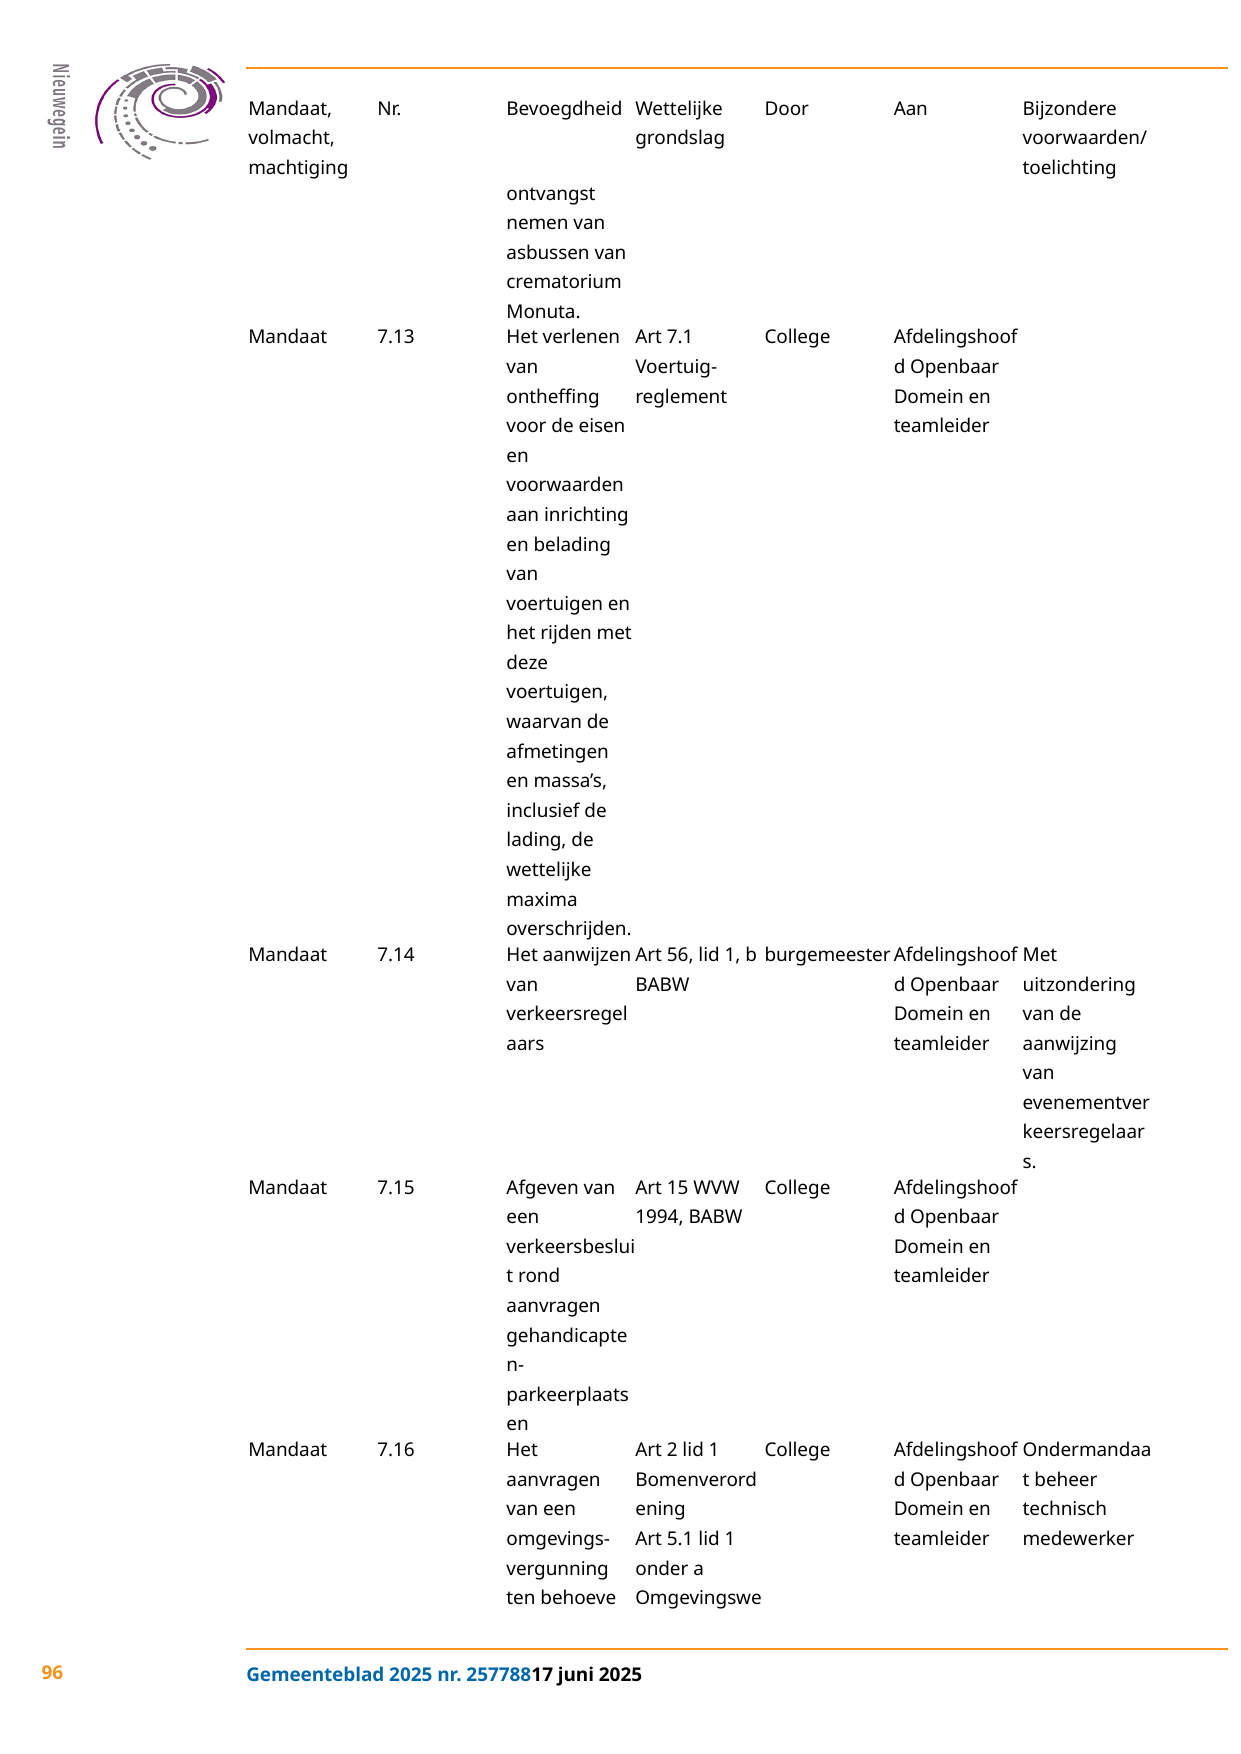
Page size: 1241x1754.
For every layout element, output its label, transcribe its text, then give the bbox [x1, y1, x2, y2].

table_cell [1023, 180, 1152, 324]
table_cell [1023, 1174, 1152, 1436]
table_cell 7.16 [377, 1436, 506, 1610]
table_cell Het aanvragen van een omgevings-vergunning ten behoeve [506, 1436, 635, 1610]
table_cell Afgeven van een verkeersbesluit rond aanvragen gehandicapten-parkeerplaatsen [506, 1174, 635, 1436]
table_cell [248, 180, 377, 324]
table_cell Mandaat [248, 1436, 377, 1610]
table_cell [894, 180, 1022, 324]
table_cell College [764, 324, 893, 941]
table_cell [635, 180, 764, 324]
table_cell Ondermandaat beheer technisch medewerker [1023, 1436, 1152, 1610]
table_cell Art 7.1 Voertuig-reglement [635, 324, 764, 941]
table_header Aan [894, 95, 1022, 180]
table_cell Mandaat [248, 324, 377, 941]
table_cell Afdelingshoofd Openbaar Domein en teamleider [894, 941, 1022, 1174]
table_cell Afdelingshoofd Openbaar Domein en teamleider [894, 1436, 1022, 1610]
table_cell Met uitzondering van de aanwijzing van evenementverkeersregelaars. [1023, 941, 1152, 1174]
table_cell Het verlenen van ontheffing voor de eisen en voorwaarden aan inrichting en belading van voertuigen en het rijden met deze voertuigen, waarvan de afmetingen en massa’s, inclusief de lading, de wettelijke maxima overschrijden. [506, 324, 635, 941]
table_cell Art 15 WVW 1994, BABW [635, 1174, 764, 1436]
table_cell [377, 180, 506, 324]
table_header Mandaat, volmacht, machtiging [248, 95, 377, 180]
table_header Door [764, 95, 893, 180]
table_cell Afdelingshoofd Openbaar Domein en teamleider [894, 324, 1022, 941]
table_cell Mandaat [248, 1174, 377, 1436]
table_cell ontvangst nemen van asbussen van crematorium Monuta. [506, 180, 635, 324]
table_cell College [764, 1436, 893, 1610]
table_cell 7.13 [377, 324, 506, 941]
table_cell [764, 180, 893, 324]
table_cell Art 56, lid 1, b BABW [635, 941, 764, 1174]
table_header Bijzondere voorwaarden/toelichting [1023, 95, 1152, 180]
table_cell [1023, 324, 1152, 941]
table_cell Mandaat [248, 941, 377, 1174]
table_cell College [764, 1174, 893, 1436]
table_cell 7.15 [377, 1174, 506, 1436]
table_header Nr. [377, 95, 506, 180]
table_cell Art 2 lid 1 Bomenverordening Art 5.1 lid 1 onder a Omgevingswe [635, 1436, 764, 1610]
table_cell Afdelingshoofd Openbaar Domein en teamleider [894, 1174, 1022, 1436]
table_cell burgemeester [764, 941, 893, 1174]
table_header Wettelijke grondslag [635, 95, 764, 180]
table_header Bevoegdheid [506, 95, 635, 180]
picture [41, 47, 231, 172]
table_cell 7.14 [377, 941, 506, 1174]
table_cell Het aanwijzen van verkeersregelaars [506, 941, 635, 1174]
